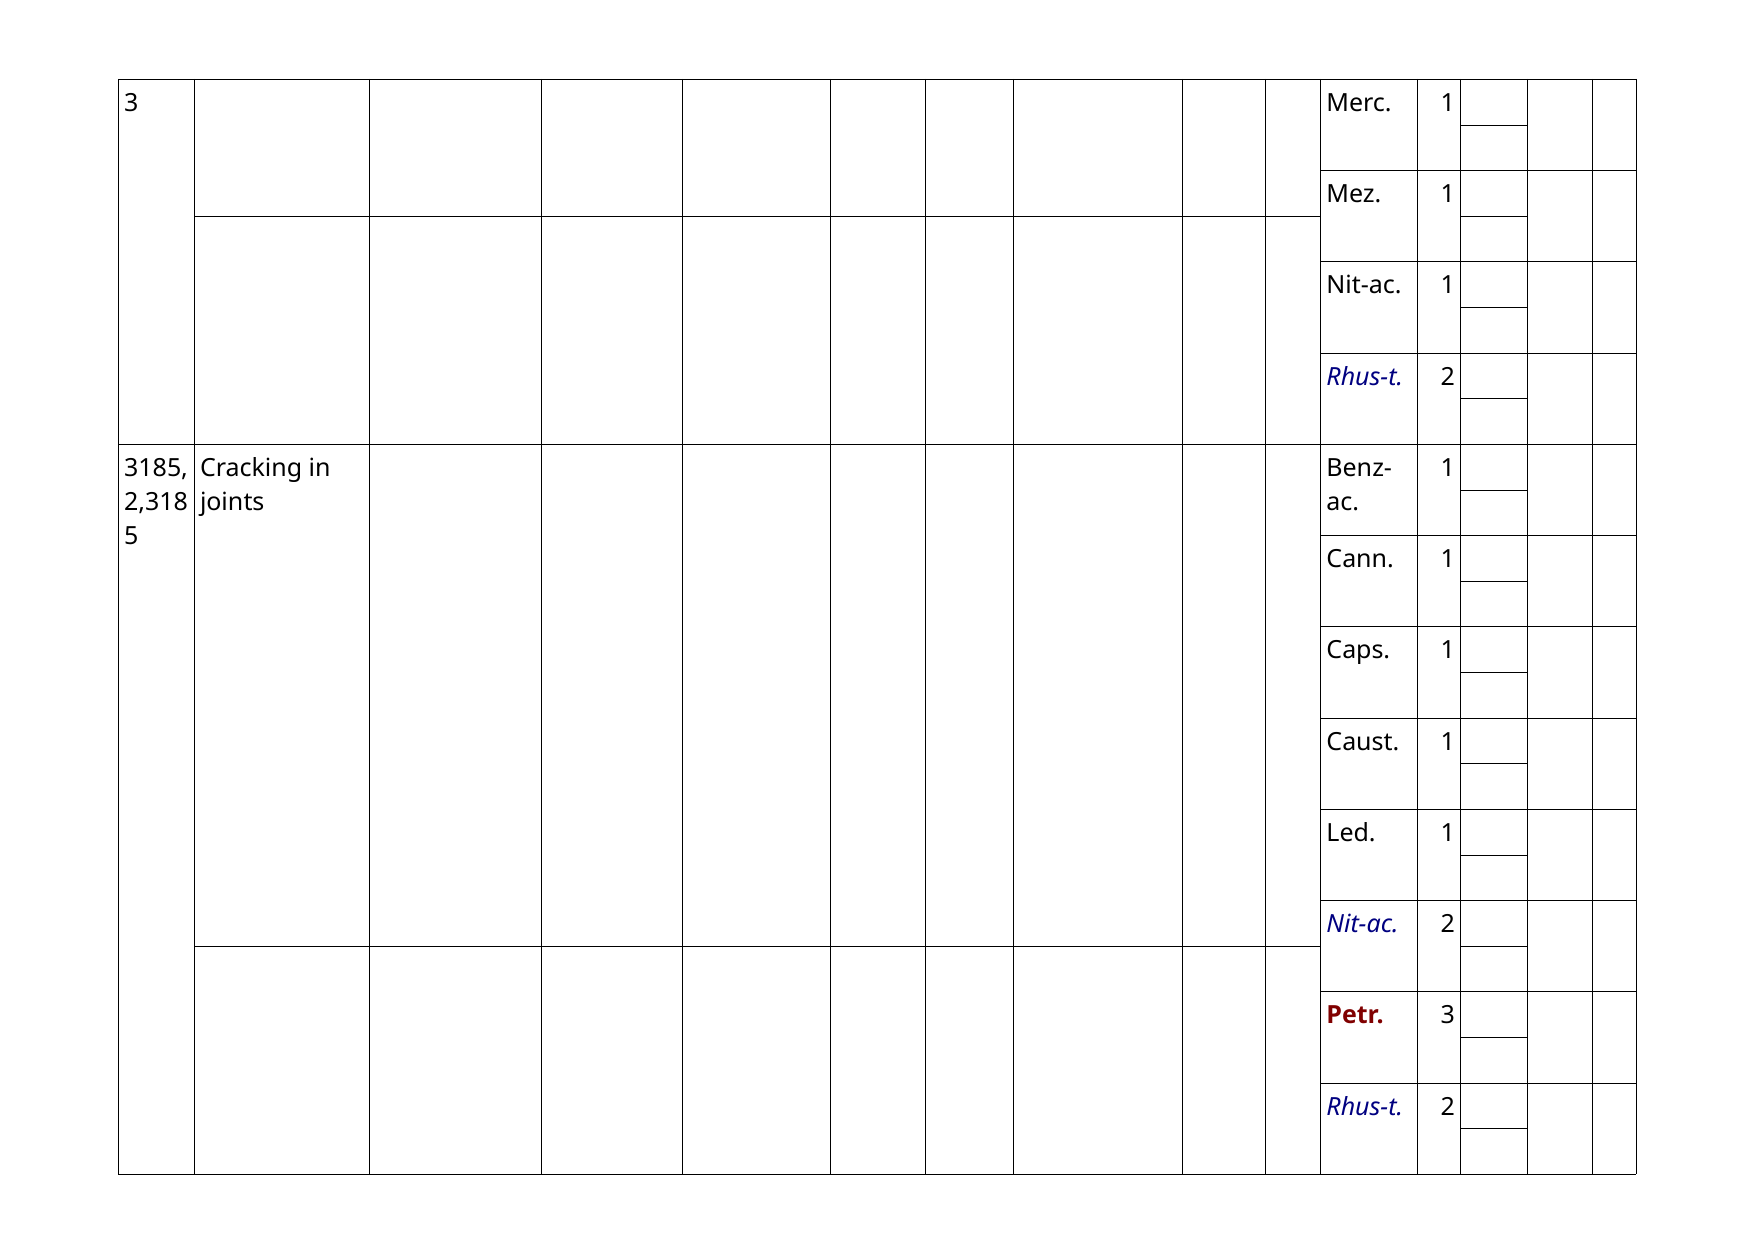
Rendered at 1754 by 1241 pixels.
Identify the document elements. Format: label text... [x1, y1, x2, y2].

table_cell Benz-ac. [1321, 445, 1417, 535]
table_cell Merc. [1321, 80, 1417, 170]
table_cell [1461, 262, 1527, 307]
table_cell [1461, 764, 1527, 809]
table_cell [1528, 627, 1592, 718]
table_cell [1183, 445, 1265, 946]
table_cell [1593, 536, 1636, 626]
table_cell [1528, 901, 1592, 991]
table_cell [1461, 171, 1527, 216]
table_cell [1461, 1084, 1527, 1128]
table_cell [1593, 901, 1636, 991]
table_cell [926, 80, 1013, 216]
table_cell [370, 947, 541, 1174]
table_cell [195, 217, 369, 444]
table_cell [1014, 445, 1182, 946]
table_cell [542, 947, 682, 1174]
table_cell [1266, 217, 1320, 444]
table_cell [1014, 947, 1182, 1174]
table_cell [542, 80, 682, 216]
table_cell 1 [1418, 536, 1460, 626]
table_cell [831, 947, 925, 1174]
table_cell [1461, 399, 1527, 444]
table_cell [1461, 126, 1527, 170]
table_cell [195, 80, 369, 216]
table_cell [1528, 1084, 1592, 1174]
table_cell [1528, 171, 1592, 261]
table_cell [1528, 262, 1592, 353]
table_cell [1461, 217, 1527, 261]
table_cell [1461, 491, 1527, 535]
table_cell [1461, 308, 1527, 353]
table_cell [1461, 445, 1527, 489]
table_cell [1593, 810, 1636, 900]
table_cell [370, 80, 541, 216]
table_cell [1461, 901, 1527, 946]
table_cell Caps. [1321, 627, 1417, 718]
table_cell [926, 445, 1013, 946]
table_cell [831, 80, 925, 216]
table_cell [1593, 171, 1636, 261]
table_cell 1 [1418, 80, 1460, 170]
table_cell [926, 947, 1013, 1174]
table_cell 1 [1418, 810, 1460, 900]
table_cell [1528, 719, 1592, 809]
table_cell [926, 217, 1013, 444]
table_cell [683, 80, 830, 216]
table_cell [1266, 445, 1320, 946]
table_cell [1183, 80, 1265, 216]
table_cell 1 [1418, 171, 1460, 261]
table_cell [1593, 992, 1636, 1083]
table_cell [1461, 354, 1527, 398]
table_cell [1461, 992, 1527, 1037]
table_cell [683, 947, 830, 1174]
table_cell [542, 217, 682, 444]
table_cell [1014, 80, 1182, 216]
table_cell [1528, 445, 1592, 535]
table_cell [1266, 80, 1320, 216]
table_cell Mez. [1321, 171, 1417, 261]
table_cell [1528, 810, 1592, 900]
table_cell [1593, 627, 1636, 718]
table_cell [195, 947, 369, 1174]
table_cell 2 [1418, 1084, 1460, 1174]
table_cell [1461, 947, 1527, 991]
table_cell 1 [1418, 627, 1460, 718]
table_cell [1461, 80, 1527, 124]
table_cell 3185,2,3185 [119, 445, 194, 1174]
table_cell Rhus-t. [1321, 354, 1417, 444]
table_cell [1461, 582, 1527, 626]
table_cell Nit-ac. [1321, 901, 1417, 991]
table_cell [1528, 992, 1592, 1083]
table_cell 1 [1418, 262, 1460, 353]
table_cell Caust. [1321, 719, 1417, 809]
table_cell 3 [1418, 992, 1460, 1083]
table_cell [1461, 1038, 1527, 1083]
table_cell 1 [1418, 445, 1460, 535]
table_cell [831, 445, 925, 946]
table_cell Rhus-t. [1321, 1084, 1417, 1174]
table_cell [1528, 354, 1592, 444]
table_cell [1593, 262, 1636, 353]
table_cell 3 [119, 80, 194, 444]
table_cell Cann. [1321, 536, 1417, 626]
table_cell [1014, 217, 1182, 444]
table_cell [1461, 1129, 1527, 1174]
table_cell [1528, 80, 1592, 170]
table_cell Nit-ac. [1321, 262, 1417, 353]
table_cell [1461, 536, 1527, 581]
table_cell [1593, 1084, 1636, 1174]
table_cell Led. [1321, 810, 1417, 900]
table_cell [1183, 947, 1265, 1174]
table_cell 1 [1418, 719, 1460, 809]
table_cell [1593, 354, 1636, 444]
table_cell [1461, 856, 1527, 900]
table_cell [1183, 217, 1265, 444]
table_cell Cracking in joints [195, 445, 369, 946]
table_cell [683, 445, 830, 946]
table_cell [1461, 719, 1527, 763]
table_cell [370, 445, 541, 946]
table_cell [1461, 810, 1527, 854]
table_cell Petr. [1321, 992, 1417, 1083]
table_cell 2 [1418, 901, 1460, 991]
table_cell [831, 217, 925, 444]
table_cell [1461, 627, 1527, 672]
table_cell [1593, 80, 1636, 170]
table_cell [542, 445, 682, 946]
table_cell [683, 217, 830, 444]
table_cell [370, 217, 541, 444]
table_cell [1593, 445, 1636, 535]
table_cell 2 [1418, 354, 1460, 444]
table_cell [1528, 536, 1592, 626]
table_cell [1461, 673, 1527, 718]
table_cell [1266, 947, 1320, 1174]
table_cell [1593, 719, 1636, 809]
